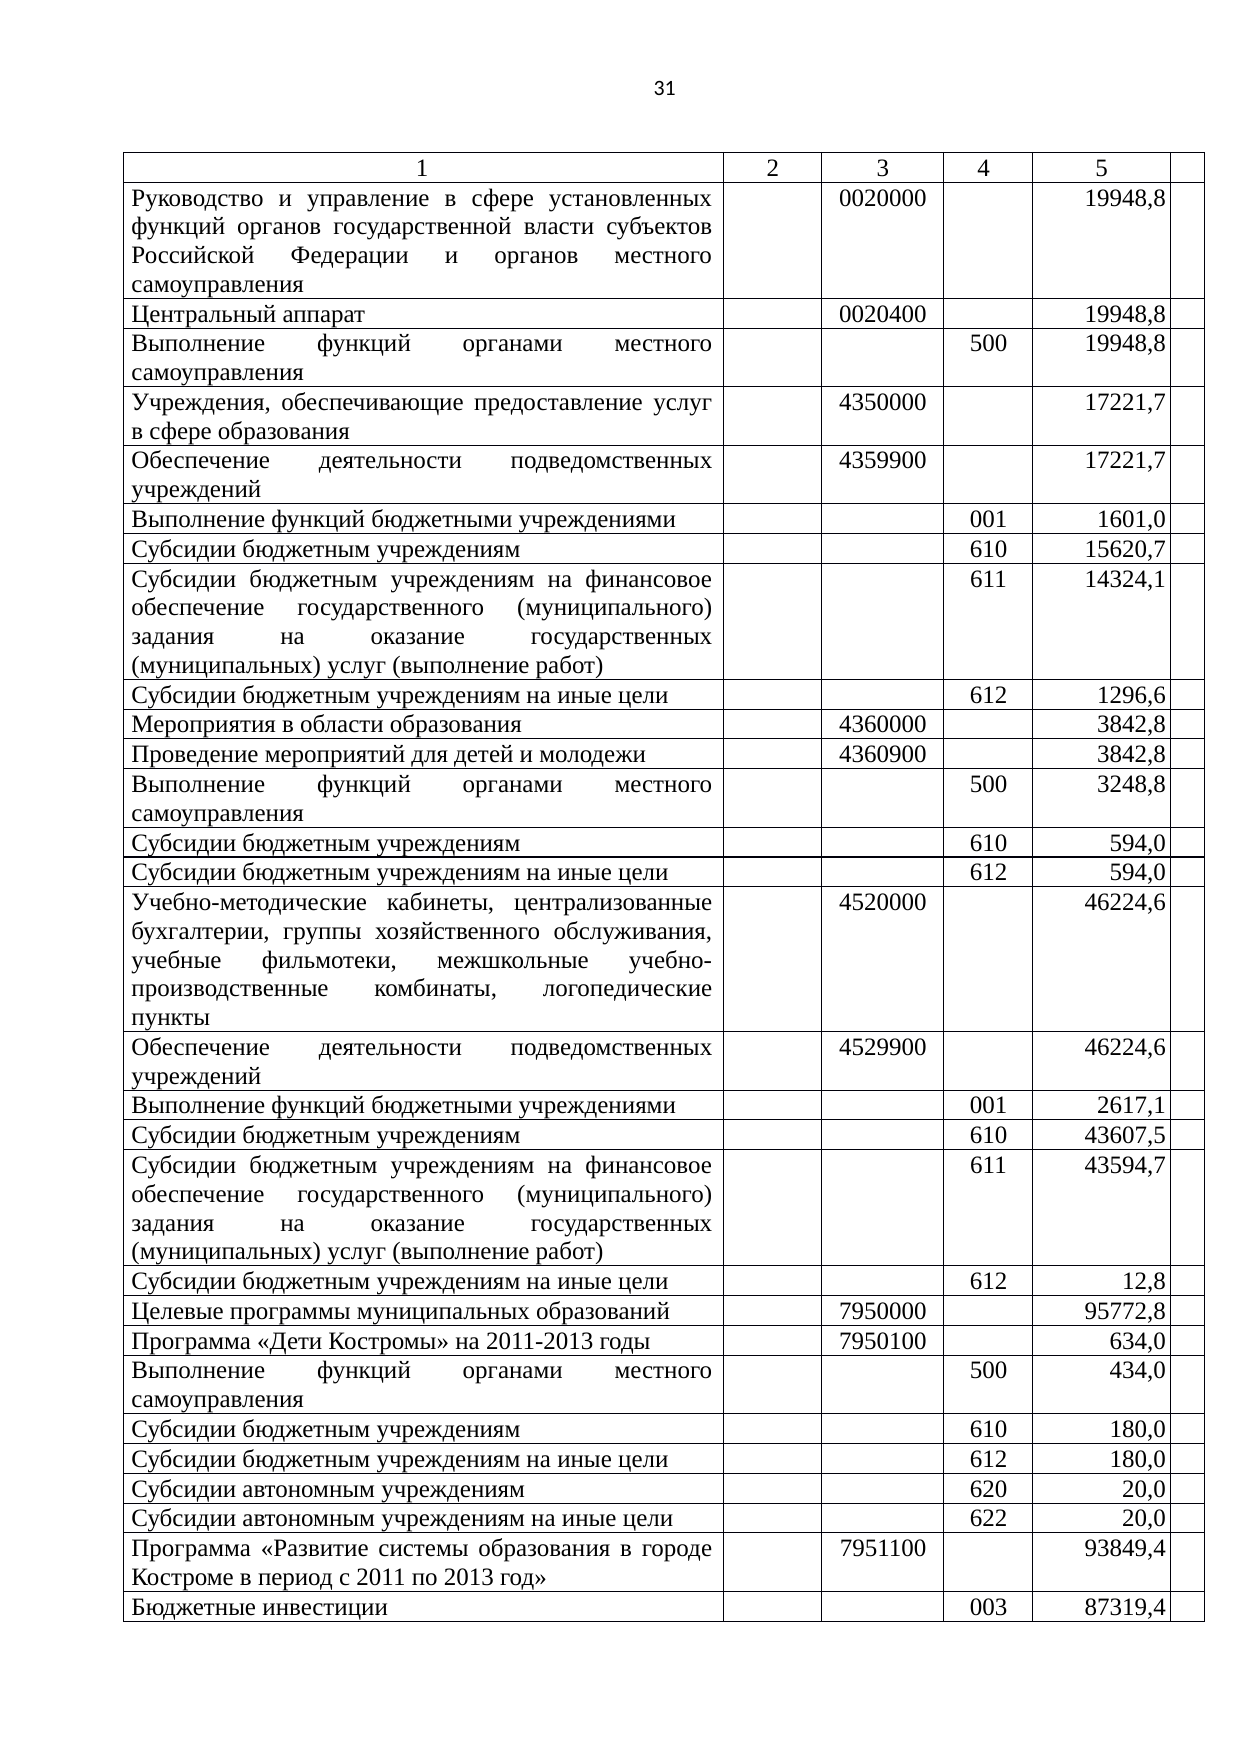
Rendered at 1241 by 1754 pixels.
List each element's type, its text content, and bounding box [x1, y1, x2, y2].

table_header 1 [124, 153, 723, 182]
table_cell 3248,8 [1033, 769, 1170, 827]
table_cell [724, 1504, 821, 1532]
table_cell Субсидии бюджетным учреждениям [124, 1414, 723, 1443]
table_cell [1171, 183, 1204, 298]
table_cell [724, 446, 821, 503]
table_cell [822, 1474, 943, 1502]
table_cell Учреждения, обеспечивающие предоставление услуг в сфере образования [124, 387, 723, 444]
table_cell Центральный аппарат [124, 299, 723, 327]
table_cell [944, 299, 1032, 327]
table_cell 001 [944, 1091, 1032, 1119]
table_cell [1171, 1326, 1204, 1354]
table_cell 95772,8 [1033, 1296, 1170, 1325]
table_cell [1171, 1356, 1204, 1413]
table_cell 611 [944, 1150, 1032, 1265]
table_cell [724, 1296, 821, 1325]
table_cell 594,0 [1033, 858, 1170, 886]
table_cell 500 [944, 769, 1032, 827]
table_cell [944, 183, 1032, 298]
table_cell 620 [944, 1474, 1032, 1502]
table_cell [1171, 1091, 1204, 1119]
table_cell 19948,8 [1033, 329, 1170, 386]
table_cell [724, 299, 821, 327]
table_cell [1171, 504, 1204, 533]
table_header 3 [822, 153, 943, 182]
table_cell [1171, 739, 1204, 768]
table_cell 500 [944, 1356, 1032, 1413]
table_cell 0020400 [822, 299, 943, 327]
table_cell [1171, 1414, 1204, 1443]
table_cell 4360900 [822, 739, 943, 768]
table_cell Программа «Дети Костромы» на 2011-2013 годы [124, 1326, 723, 1354]
table_cell 434,0 [1033, 1356, 1170, 1413]
table_cell 1296,6 [1033, 680, 1170, 708]
table_cell [724, 1592, 821, 1621]
table_cell 93849,4 [1033, 1533, 1170, 1591]
table_cell 14324,1 [1033, 564, 1170, 679]
table_cell [1171, 769, 1204, 827]
table_cell [1171, 710, 1204, 738]
table_cell 612 [944, 1266, 1032, 1295]
table_cell [944, 887, 1032, 1031]
table_cell 622 [944, 1504, 1032, 1532]
table_cell [822, 858, 943, 886]
table_cell 2617,1 [1033, 1091, 1170, 1119]
table_cell 594,0 [1033, 828, 1170, 856]
table_cell 610 [944, 828, 1032, 856]
table_header [1171, 153, 1204, 182]
table_cell [724, 504, 821, 533]
table_cell [724, 739, 821, 768]
table_cell Выполнение функций бюджетными учреждениями [124, 504, 723, 533]
table_cell Обеспечение деятельности подведомственных учреждений [124, 446, 723, 503]
table_cell 612 [944, 680, 1032, 708]
table_cell [1171, 446, 1204, 503]
table_cell [724, 1356, 821, 1413]
table_cell Программа «Развитие системы образования в городе Костроме в период с 2011 по 2013 год» [124, 1533, 723, 1591]
table_cell [724, 387, 821, 444]
table_cell 43594,7 [1033, 1150, 1170, 1265]
table_cell [1171, 680, 1204, 708]
table_cell 0020000 [822, 183, 943, 298]
table_cell [724, 1091, 821, 1119]
table_cell [724, 769, 821, 827]
table_cell Проведение мероприятий для детей и молодежи [124, 739, 723, 768]
table_cell 7951100 [822, 1533, 943, 1591]
table_cell [944, 446, 1032, 503]
table_cell [724, 1414, 821, 1443]
table_cell 46224,6 [1033, 887, 1170, 1031]
table_cell [1171, 387, 1204, 444]
table_cell [1171, 299, 1204, 327]
table_cell [944, 710, 1032, 738]
table_cell [822, 534, 943, 563]
table_cell 46224,6 [1033, 1032, 1170, 1089]
table_cell 610 [944, 1414, 1032, 1443]
table_cell [1171, 1150, 1204, 1265]
table_cell 001 [944, 504, 1032, 533]
table_cell 4350000 [822, 387, 943, 444]
table_cell 4529900 [822, 1032, 943, 1089]
table_header 4 [944, 153, 1032, 182]
table_cell [944, 387, 1032, 444]
table_cell [1171, 534, 1204, 563]
table_cell 4520000 [822, 887, 943, 1031]
table_cell Субсидии бюджетным учреждениям на финансовое обеспечение государственного (муниципального) задания на оказание государственных (муниципальных) услуг (выполнение работ) [124, 564, 723, 679]
table_cell 17221,7 [1033, 446, 1170, 503]
table_cell [1171, 828, 1204, 856]
table_cell Выполнение функций органами местного самоуправления [124, 329, 723, 386]
table_cell 500 [944, 329, 1032, 386]
table_cell 17221,7 [1033, 387, 1170, 444]
table_cell Целевые программы муниципальных образований [124, 1296, 723, 1325]
table_cell [724, 1533, 821, 1591]
table_cell 611 [944, 564, 1032, 679]
table_cell 634,0 [1033, 1326, 1170, 1354]
table_cell Субсидии автономным учреждениям [124, 1474, 723, 1502]
table_cell [822, 504, 943, 533]
table_cell [1171, 1032, 1204, 1089]
table_cell [822, 1444, 943, 1473]
table_cell [944, 1533, 1032, 1591]
table_cell [724, 887, 821, 1031]
table_cell 87319,4 [1033, 1592, 1170, 1621]
table_cell [1171, 564, 1204, 679]
table_cell [822, 1592, 943, 1621]
table_cell Субсидии бюджетным учреждениям на финансовое обеспечение государственного (муниципального) задания на оказание государственных (муниципальных) услуг (выполнение работ) [124, 1150, 723, 1265]
table_cell Выполнение функций бюджетными учреждениями [124, 1091, 723, 1119]
table_cell 3842,8 [1033, 739, 1170, 768]
table_cell [724, 329, 821, 386]
table_cell Субсидии бюджетным учреждениям [124, 828, 723, 856]
table_cell 1601,0 [1033, 504, 1170, 533]
table_cell 180,0 [1033, 1414, 1170, 1443]
table_cell [822, 680, 943, 708]
table_cell [724, 564, 821, 679]
table_cell [1171, 1474, 1204, 1502]
table_cell 7950000 [822, 1296, 943, 1325]
table_cell [822, 1150, 943, 1265]
table_cell [1171, 1592, 1204, 1621]
table_cell 15620,7 [1033, 534, 1170, 563]
table_cell [724, 1444, 821, 1473]
table_cell 610 [944, 1120, 1032, 1149]
table_cell [1171, 1120, 1204, 1149]
table_cell [822, 828, 943, 856]
table_cell [1171, 1296, 1204, 1325]
table_cell Бюджетные инвестиции [124, 1592, 723, 1621]
table_cell Выполнение функций органами местного самоуправления [124, 1356, 723, 1413]
table_cell Мероприятия в области образования [124, 710, 723, 738]
table_header 2 [724, 153, 821, 182]
table_cell 612 [944, 858, 1032, 886]
table_cell Выполнение функций органами местного самоуправления [124, 769, 723, 827]
table_cell 20,0 [1033, 1504, 1170, 1532]
table_cell 180,0 [1033, 1444, 1170, 1473]
table_cell Субсидии бюджетным учреждениям на иные цели [124, 680, 723, 708]
table_cell 19948,8 [1033, 183, 1170, 298]
table_cell [822, 1414, 943, 1443]
table_cell [724, 1032, 821, 1089]
table_cell [822, 1091, 943, 1119]
table_cell Субсидии бюджетным учреждениям [124, 1120, 723, 1149]
table_cell 3842,8 [1033, 710, 1170, 738]
table_cell Субсидии бюджетным учреждениям на иные цели [124, 1444, 723, 1473]
table_cell [822, 1266, 943, 1295]
table_cell [724, 183, 821, 298]
table_cell [822, 1356, 943, 1413]
table_cell 4360000 [822, 710, 943, 738]
table_cell Обеспечение деятельности подведомственных учреждений [124, 1032, 723, 1089]
table_cell [822, 329, 943, 386]
table_cell [724, 1120, 821, 1149]
table_cell Субсидии бюджетным учреждениям [124, 534, 723, 563]
table_cell [1171, 1533, 1204, 1591]
table_cell Учебно-методические кабинеты, централизованные бухгалтерии, группы хозяйственного обслуживания, учебные фильмотеки, межшкольные учебно-производственные комбинаты, логопедические пункты [124, 887, 723, 1031]
table_cell Руководство и управление в сфере установленных функций органов государственной власти субъектов Российской Федерации и органов местного самоуправления [124, 183, 723, 298]
table_cell 7950100 [822, 1326, 943, 1354]
table_cell Субсидии автономным учреждениям на иные цели [124, 1504, 723, 1532]
table_cell 43607,5 [1033, 1120, 1170, 1149]
table_cell [724, 1266, 821, 1295]
table_cell [822, 769, 943, 827]
table_cell [724, 858, 821, 886]
table_cell [724, 828, 821, 856]
table_cell [944, 1326, 1032, 1354]
table_cell Субсидии бюджетным учреждениям на иные цели [124, 858, 723, 886]
table_cell 12,8 [1033, 1266, 1170, 1295]
table_cell [724, 1326, 821, 1354]
table_cell [1171, 329, 1204, 386]
table_cell 610 [944, 534, 1032, 563]
table_cell 4359900 [822, 446, 943, 503]
table_cell [1171, 1444, 1204, 1473]
table_header 5 [1033, 153, 1170, 182]
table_cell 003 [944, 1592, 1032, 1621]
table_cell [724, 1150, 821, 1265]
table_cell [1171, 858, 1204, 886]
table_cell [724, 534, 821, 563]
table_cell Субсидии бюджетным учреждениям на иные цели [124, 1266, 723, 1295]
table_cell [724, 680, 821, 708]
table_cell [822, 564, 943, 679]
table_cell [1171, 887, 1204, 1031]
table_cell 19948,8 [1033, 299, 1170, 327]
table_cell 612 [944, 1444, 1032, 1473]
table_cell [822, 1504, 943, 1532]
table_cell [822, 1120, 943, 1149]
table_cell [944, 739, 1032, 768]
table_cell [944, 1296, 1032, 1325]
table_cell [944, 1032, 1032, 1089]
table_cell [1171, 1266, 1204, 1295]
table_cell [1171, 1504, 1204, 1532]
table_cell [724, 710, 821, 738]
table_cell [724, 1474, 821, 1502]
table_cell 20,0 [1033, 1474, 1170, 1502]
